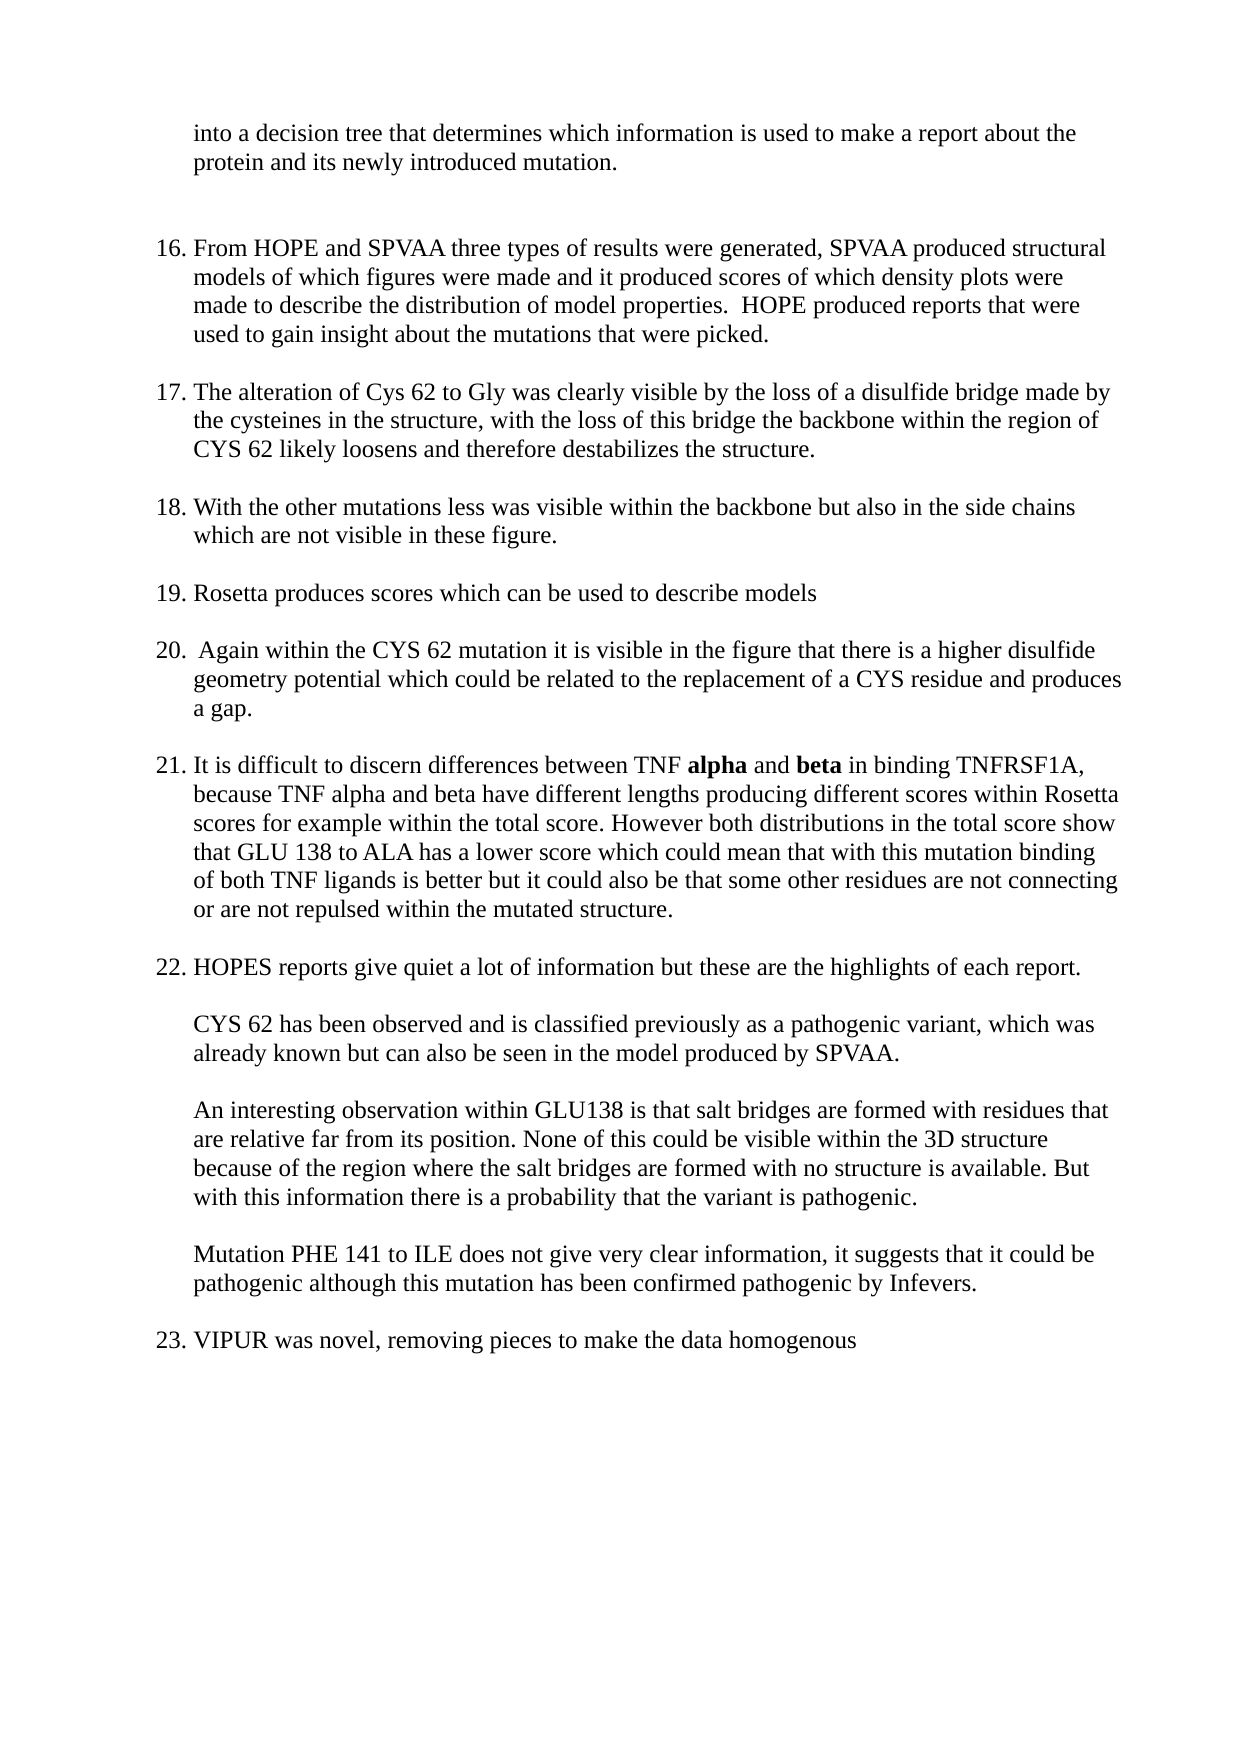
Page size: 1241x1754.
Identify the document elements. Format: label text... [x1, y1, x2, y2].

list With the other mutations less was visible within the backbone but also in the side chains which are not visible in these figure. [156, 492, 1122, 549]
list Mutation PHE 141 to ILE does not give very clear information, it suggests that it could be pathogenic although this mutation has been confirmed pathogenic by Infevers. [156, 1239, 1122, 1297]
list HOPES reports give quiet a lot of information but these are the highlights of each report. [156, 952, 1122, 981]
list VIPUR was novel, removing pieces to make the data homogenous [156, 1326, 1122, 1354]
list into a decision tree that determines which information is used to make a report about the protein and its newly introduced mutation. [156, 118, 1122, 176]
list Rosetta produces scores which can be used to describe models [156, 578, 1122, 607]
list From HOPE and SPVAA three types of results were generated, SPVAA produced structural models of which figures were made and it produced scores of which density plots were made to describe the distribution of model properties. HOPE produced reports that were used to gain insight about the mutations that were picked. [156, 233, 1122, 348]
list It is difficult to discern differences between TNF alpha and beta in binding TNFRSF1A, because TNF alpha and beta have different lengths producing different scores within Rosetta scores for example within the total score. However both distributions in the total score show that GLU 138 to ALA has a lower score which could mean that with this mutation binding of both TNF ligands is better but it could also be that some other residues are not connecting or are not repulsed within the mutated structure. [156, 751, 1122, 923]
list CYS 62 has been observed and is classified previously as a pathogenic variant, which was already known but can also be seen in the model produced by SPVAA. [156, 1009, 1122, 1067]
list Again within the CYS 62 mutation it is visible in the figure that there is a higher disulfide geometry potential which could be related to the replacement of a CYS residue and produces a gap. [156, 636, 1122, 722]
list An interesting observation within GLU138 is that salt bridges are formed with residues that are relative far from its position. None of this could be visible within the 3D structure because of the region where the salt bridges are formed with no structure is available. But with this information there is a probability that the variant is pathogenic. [156, 1096, 1122, 1211]
list The alteration of Cys 62 to Gly was clearly visible by the loss of a disulfide bridge made by the cysteines in the structure, with the loss of this bridge the backbone within the region of CYS 62 likely loosens and therefore destabilizes the structure. [156, 377, 1122, 463]
